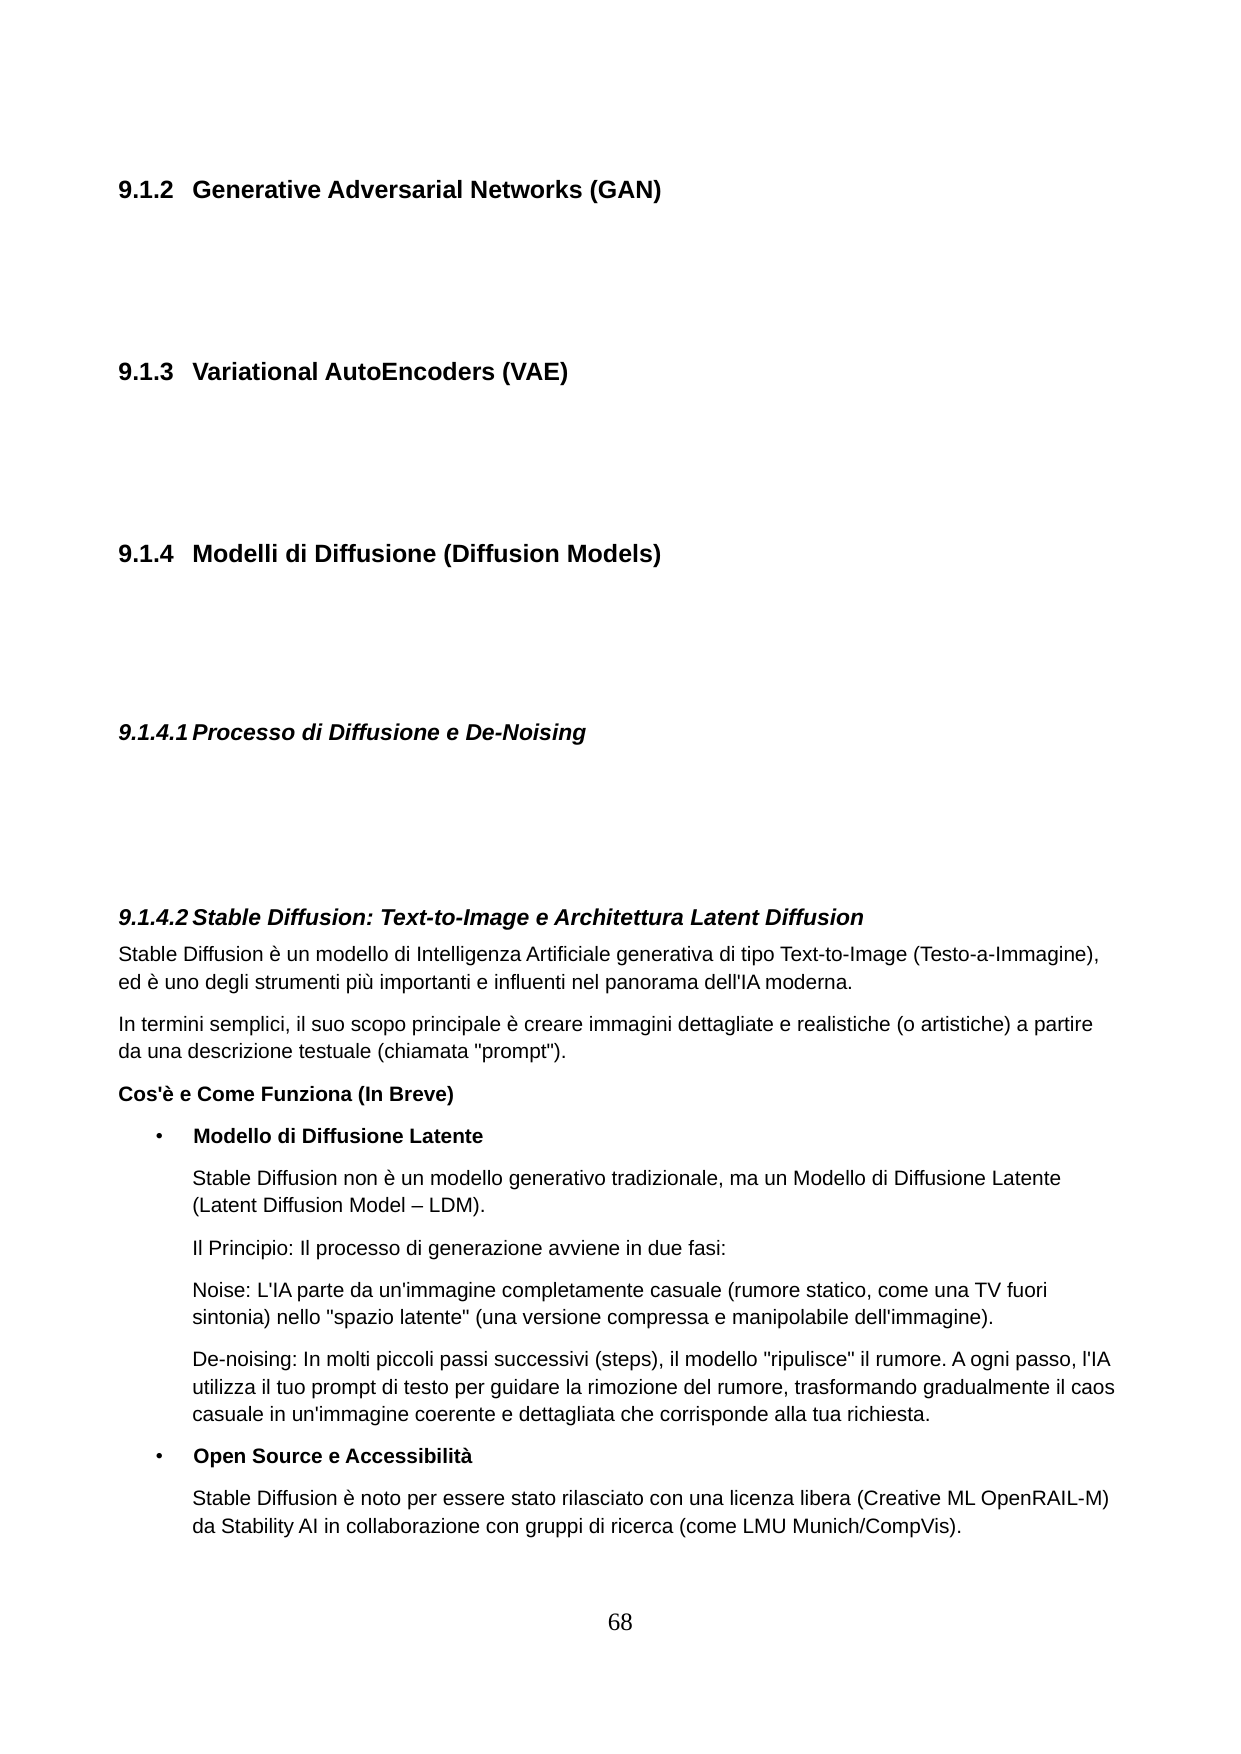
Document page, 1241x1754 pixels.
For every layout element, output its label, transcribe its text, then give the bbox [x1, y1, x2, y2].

subtitle Processo di Diffusione e De-Noising [118, 719, 1122, 745]
text Stable Diffusion non è un modello generativo tradizionale, ma un Modello di Diffusione Latente (Latent Diffusion Model – LDM). [192, 1166, 1122, 1217]
text Stable Diffusion è noto per essere stato rilasciato con una licenza libera (Creative ML OpenRAIL-M) da Stability AI in collaborazione con gruppi di ricerca (come LMU Munich/CompVis). [192, 1486, 1122, 1538]
subtitle Stable Diffusion: Text-to-Image e Architettura Latent Diffusion [118, 903, 1122, 930]
subtitle Modelli di Diffusione (Diffusion Models) [118, 539, 1122, 568]
text In termini semplici, il suo scopo principale è creare immagini dettagliate e realistiche (o artistiche) a partire da una descrizione testuale (chiamata "prompt"). [118, 1012, 1122, 1063]
text Il Principio: Il processo di generazione avviene in due fasi: [192, 1235, 1122, 1259]
text Stable Diffusion è un modello di Intelligenza Artificiale generativa di tipo Text-to-Image (Testo-a-Immagine), ed è uno degli strumenti più importanti e influenti nel panorama dell'IA moderna. [118, 942, 1122, 994]
text Cos'è e Come Funziona (In Breve) [118, 1081, 1122, 1105]
text Noise: L'IA parte da un'immagine completamente casuale (rumore statico, come una TV fuori sintonia) nello "spazio latente" (una versione compressa e manipolabile dell'immagine). [192, 1277, 1122, 1329]
text De-noising: In molti piccoli passi successivi (steps), il modello "ripulisce" il rumore. A ogni passo, l'IA utilizza il tuo prompt di testo per guidare la rimozione del rumore, trasformando gradualmente il caos casuale in un'immagine coerente e dettagliata che corrisponde alla tua richiesta. [192, 1347, 1122, 1426]
list Modello di Diffusione Latente [156, 1123, 1122, 1148]
subtitle Generative Adversarial Networks (GAN) [118, 175, 1122, 203]
subtitle Variational AutoEncoders (VAE) [118, 357, 1122, 386]
list Open Source e Accessibilità [156, 1444, 1122, 1468]
